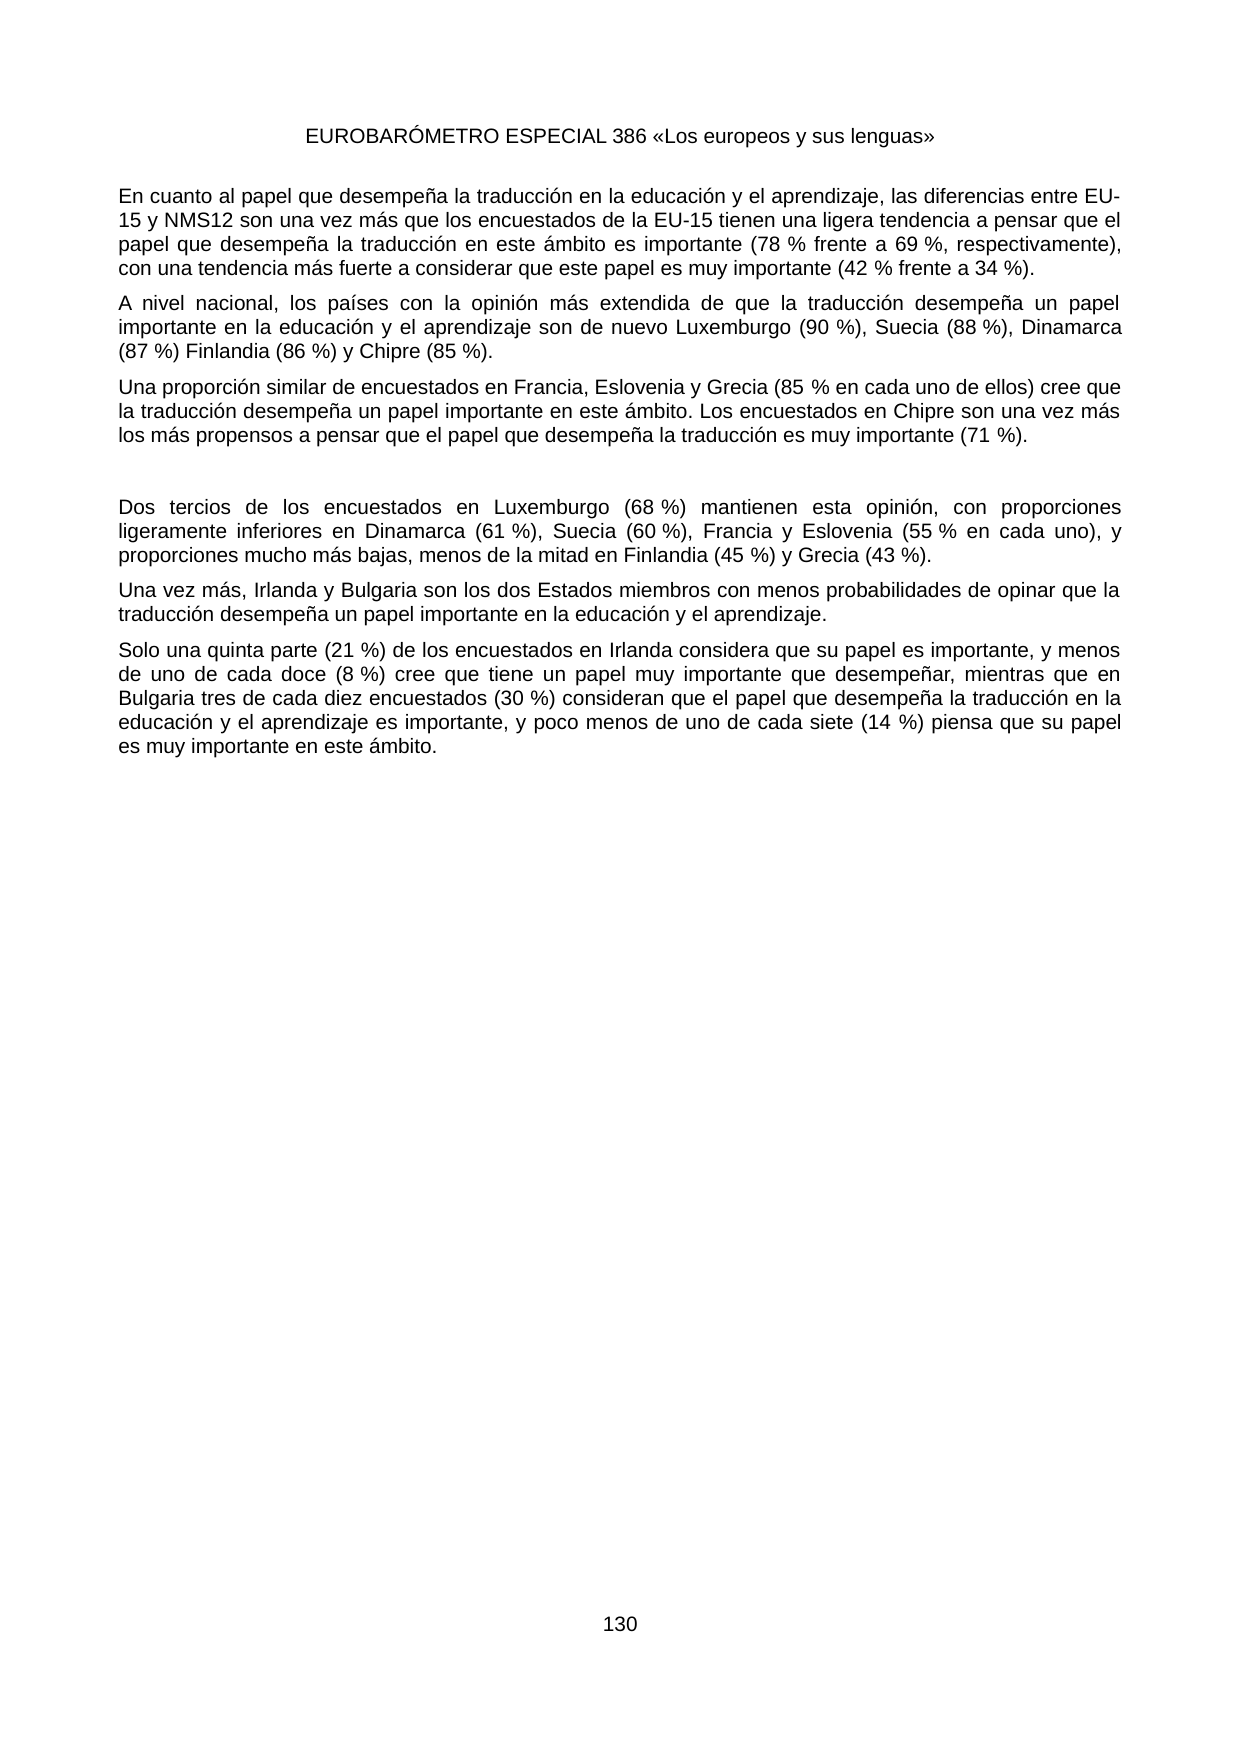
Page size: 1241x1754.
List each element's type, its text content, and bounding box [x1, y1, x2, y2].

text En cuanto al papel que desempeña la traducción en la educación y el aprendizaje, las diferencias entre EU-15 y NMS12 son una vez más que los encuestados de la EU-15 tienen una ligera tendencia a pensar que el papel que desempeña la traducción en este ámbito es importante (78 % frente a 69 %, respectivamente), con una tendencia más fuerte a considerar que este papel es muy importante (42 % frente a 34 %). [118, 183, 1122, 279]
text Dos tercios de los encuestados en Luxemburgo (68 %) mantienen esta opinión, con proporciones ligeramente inferiores en Dinamarca (61 %), Suecia (60 %), Francia y Eslovenia (55 % en cada uno), y proporciones mucho más bajas, menos de la mitad en Finlandia (45 %) y Grecia (43 %). [118, 494, 1122, 566]
text Una proporción similar de encuestados en Francia, Eslovenia y Grecia (85 % en cada uno de ellos) cree que la traducción desempeña un papel importante en este ámbito. Los encuestados en Chipre son una vez más los más propensos a pensar que el papel que desempeña la traducción es muy importante (71 %). [118, 375, 1122, 447]
text Solo una quinta parte (21 %) de los encuestados en Irlanda considera que su papel es importante, y menos de uno de cada doce (8 %) cree que tiene un papel muy importante que desempeñar, mientras que en Bulgaria tres de cada diez encuestados (30 %) consideran que el papel que desempeña la traducción en la educación y el aprendizaje es importante, y poco menos de uno de cada siete (14 %) piensa que su papel es muy importante en este ámbito. [118, 638, 1122, 758]
text Una vez más, Irlanda y Bulgaria son los dos Estados miembros con menos probabilidades de opinar que la traducción desempeña un papel importante en la educación y el aprendizaje. [118, 578, 1122, 626]
text A nivel nacional, los países con la opinión más extendida de que la traducción desempeña un papel importante en la educación y el aprendizaje son de nuevo Luxemburgo (90 %), Suecia (88 %), Dinamarca (87 %) Finlandia (86 %) y Chipre (85 %). [118, 291, 1122, 363]
